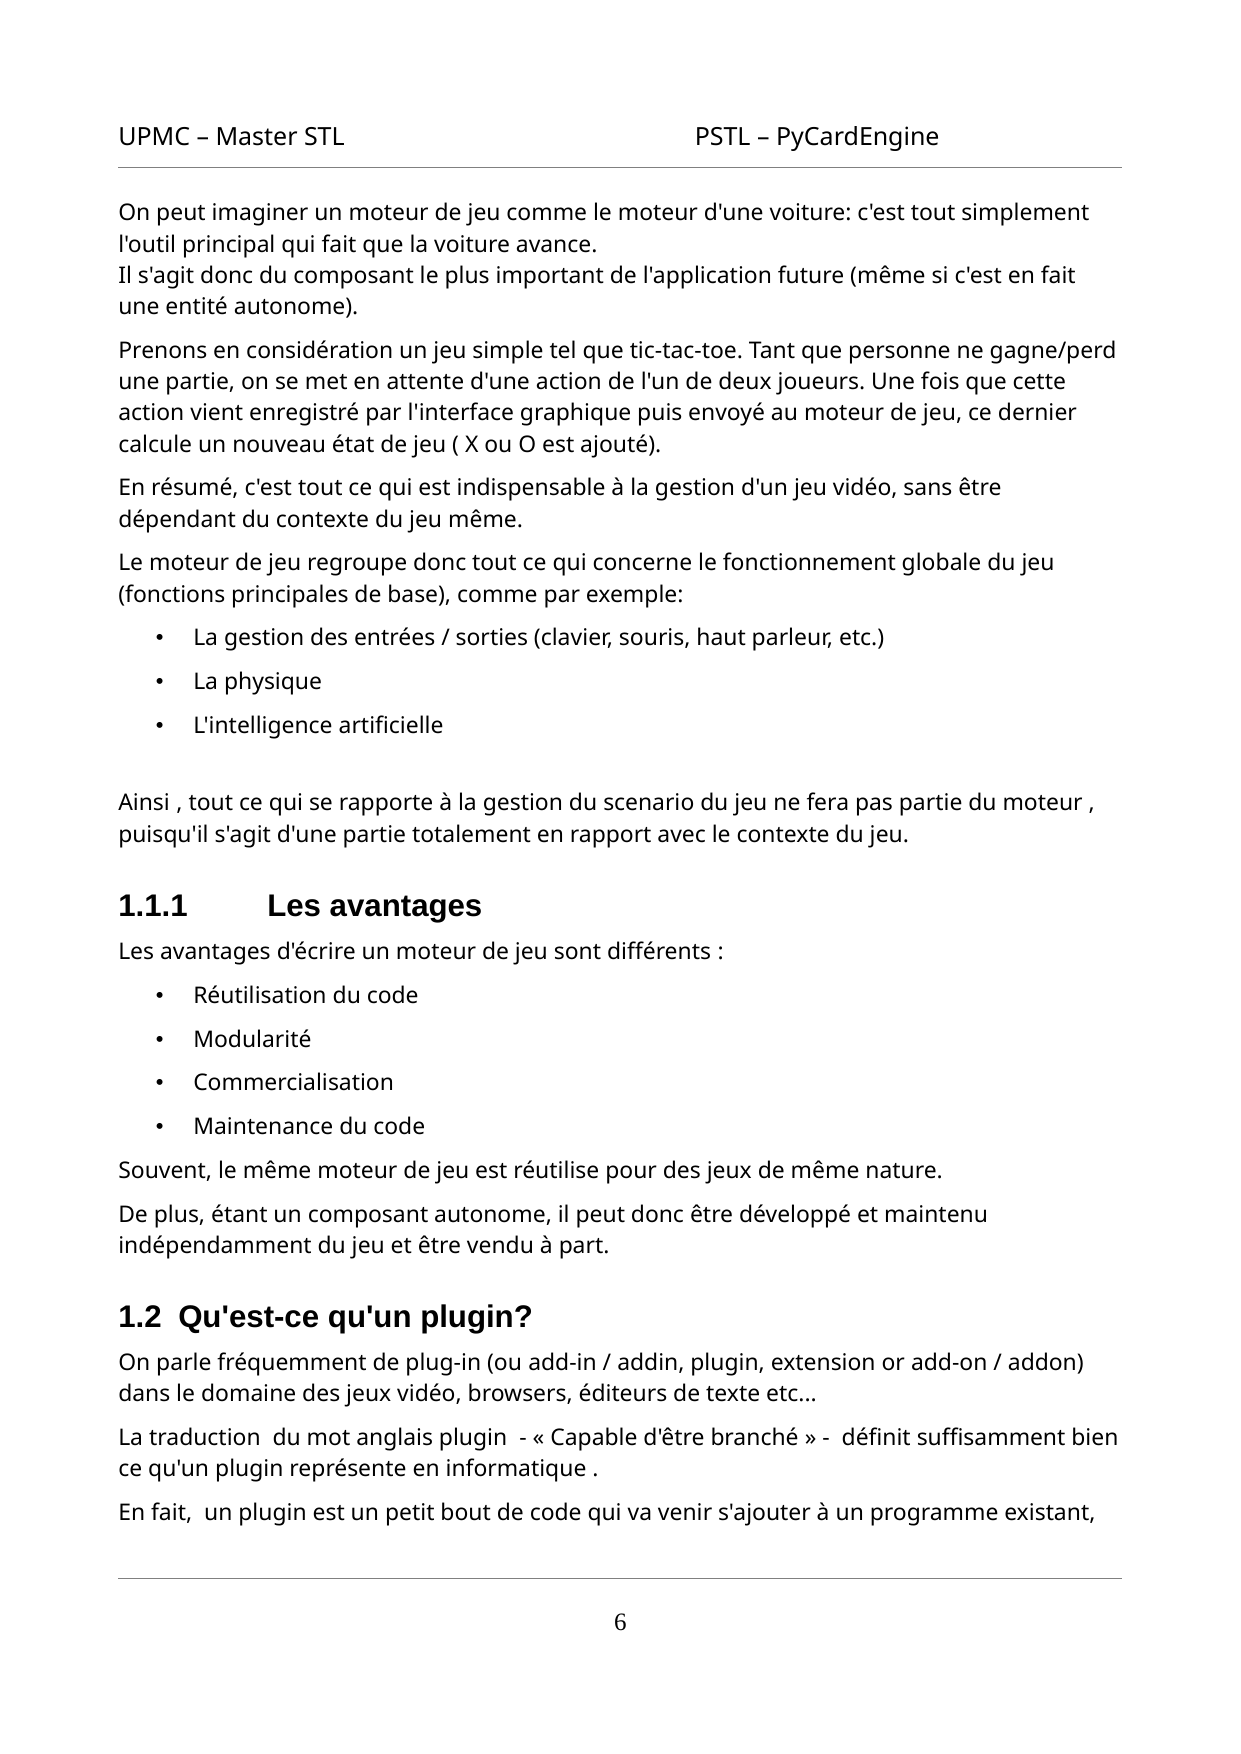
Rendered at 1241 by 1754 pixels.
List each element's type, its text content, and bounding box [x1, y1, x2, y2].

list La gestion des entrées / sorties (clavier, souris, haut parleur, etc.) [156, 621, 1122, 653]
list Modularité [156, 1023, 1122, 1054]
text En fait, un plugin est un petit bout de code qui va venir s'ajouter à un programme existant, [118, 1496, 1122, 1527]
text La traduction du mot anglais plugin - « Capable d'être branché » - définit suffisamment bien ce qu'un plugin représente en informatique . [118, 1421, 1122, 1483]
list L'intelligence artificielle [156, 709, 1122, 771]
text De plus, étant un composant autonome, il peut donc être développé et maintenu indépendamment du jeu et être vendu à part. [118, 1198, 1122, 1260]
text Prenons en considération un jeu simple tel que tic-tac-toe. Tant que personne ne gagne/perd une partie, on se met en attente d'une action de l'un de deux joueurs. Une fois que cette action vient enregistré par l'interface graphique puis envoyé au moteur de jeu, ce dernier calcule un nouveau état de jeu ( X ou O est ajouté). [118, 334, 1122, 459]
list Maintenance du code [156, 1110, 1122, 1141]
text Le moteur de jeu regroupe donc tout ce qui concerne le fonctionnement globale du jeu (fonctions principales de base), comme par exemple: [118, 546, 1122, 609]
subtitle Qu'est-ce qu'un plugin? [118, 1298, 1122, 1333]
text On parle fréquemment de plug-in (ou add-in / addin, plugin, extension or add-on / addon) dans le domaine des jeux vidéo, browsers, éditeurs de texte etc... [118, 1346, 1122, 1408]
text En résumé, c'est tout ce qui est indispensable à la gestion d'un jeu vidéo, sans être dépendant du contexte du jeu même. [118, 471, 1122, 534]
text Souvent, le même moteur de jeu est réutilise pour des jeux de même nature. [118, 1154, 1122, 1185]
list Réutilisation du code [156, 979, 1122, 1010]
list Commercialisation [156, 1066, 1122, 1098]
text Les avantages d'écrire un moteur de jeu sont différents : [118, 935, 1122, 966]
list Ainsi , tout ce qui se rapporte à la gestion du scenario du jeu ne fera pas partie du moteur , puisqu'il s'agit d'une partie totalement en rapport avec le contexte du jeu. [81, 784, 1122, 849]
text On peut imaginer un moteur de jeu comme le moteur d'une voiture: c'est tout simplement l'outil principal qui fait que la voiture avance. Il s'agit donc du composant le plus important de l'application future (même si c'est en fait une entité autonome). [118, 196, 1122, 321]
list La physique [156, 665, 1122, 696]
subtitle Les avantages [118, 887, 1122, 923]
